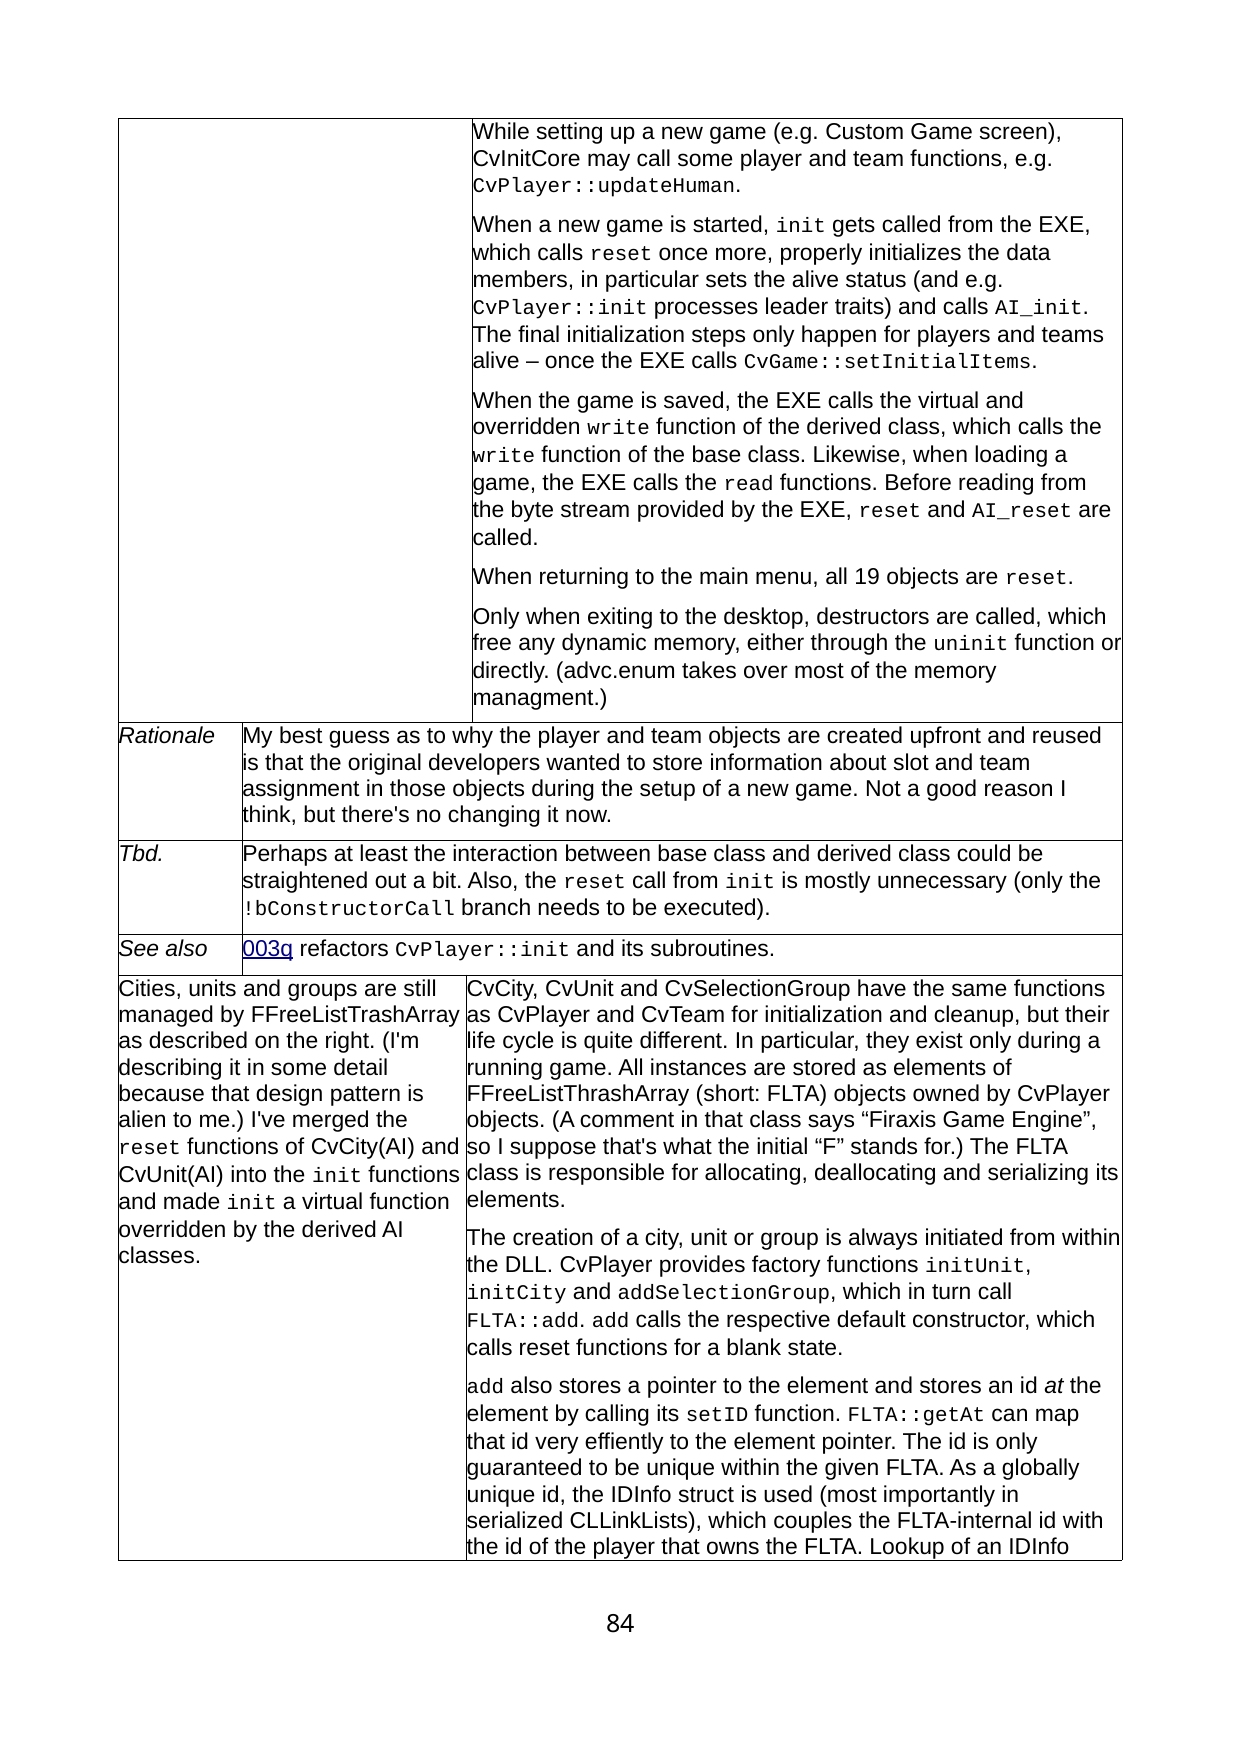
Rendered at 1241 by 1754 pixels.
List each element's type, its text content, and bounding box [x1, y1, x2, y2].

table_cell Tbd. [119, 841, 242, 934]
table_cell While setting up a new game (e.g. Custom Game screen), CvInitCore may call some player and team functions, e.g. CvPlayer::updateHuman. When a new game is started, init gets called from the EXE, which calls reset once more, properly initializes the data members, in particular sets the alive status (and e.g. CvPlayer::init processes leader traits) and calls AI_init. The final initialization steps only happen for players and teams alive – once the EXE calls CvGame::setInitialItems. When the game is saved, the EXE calls the virtual and overridden write function of the derived class, which calls the write function of the base class. Likewise, when loading a game, the EXE calls the read functions. Before reading from the byte stream provided by the EXE, reset and AI_reset are called. When returning to the main menu, all 19 objects are reset. Only when exiting to the desktop, destructors are called, which free any dynamic memory, either through the uninit function or directly. (advc.enum takes over most of the memory managment.) [473, 119, 1122, 722]
table_cell My best guess as to why the player and team objects are created upfront and reused is that the original developers wanted to store information about slot and team assignment in those objects during the setup of a new game. Not a good reason I think, but there's no changing it now. [243, 723, 1122, 840]
table_cell Perhaps at least the interaction between base class and derived class could be straightened out a bit. Also, the reset call from init is mostly unnecessary (only the !bConstructorCall branch needs to be executed). [243, 841, 1122, 934]
table_cell [119, 119, 472, 722]
table_cell Rationale [119, 723, 242, 840]
table_cell CvCity, CvUnit and CvSelectionGroup have the same functions as CvPlayer and CvTeam for initialization and cleanup, but their life cycle is quite different. In particular, they exist only during a running game. All instances are stored as elements of FFreeListThrashArray (short: FLTA) objects owned by CvPlayer objects. (A comment in that class says “Firaxis Game Engine”, so I suppose that's what the initial “F” stands for.) The FLTA class is responsible for allocating, deallocating and serializing its elements. The creation of a city, unit or group is always initiated from within the DLL. CvPlayer provides factory functions initUnit, initCity and addSelectionGroup, which in turn call FLTA::add. add calls the respective default constructor, which calls reset functions for a blank state. add also stores a pointer to the element and stores an id at the element by calling its setID function. FLTA::getAt can map that id very effiently to the element pointer. The id is only guaranteed to be unique within the given FLTA. As a globally unique id, the IDInfo struct is used (most importantly in serialized CLLinkLists), which couples the FLTA-internal id with the id of the player that owns the FLTA. Lookup of an IDInfo [467, 976, 1122, 1560]
table_cell 003q refactors CvPlayer::init and its subroutines. [243, 935, 1122, 974]
table_cell Cities, units and groups are still managed by FFreeListTrashArray as described on the right. (I'm describing it in some detail because that design pattern is alien to me.) I've merged the reset functions of CvCity(AI) and CvUnit(AI) into the init functions and made init a virtual function overridden by the derived AI classes. [119, 976, 466, 1560]
table_cell See also [119, 935, 242, 974]
